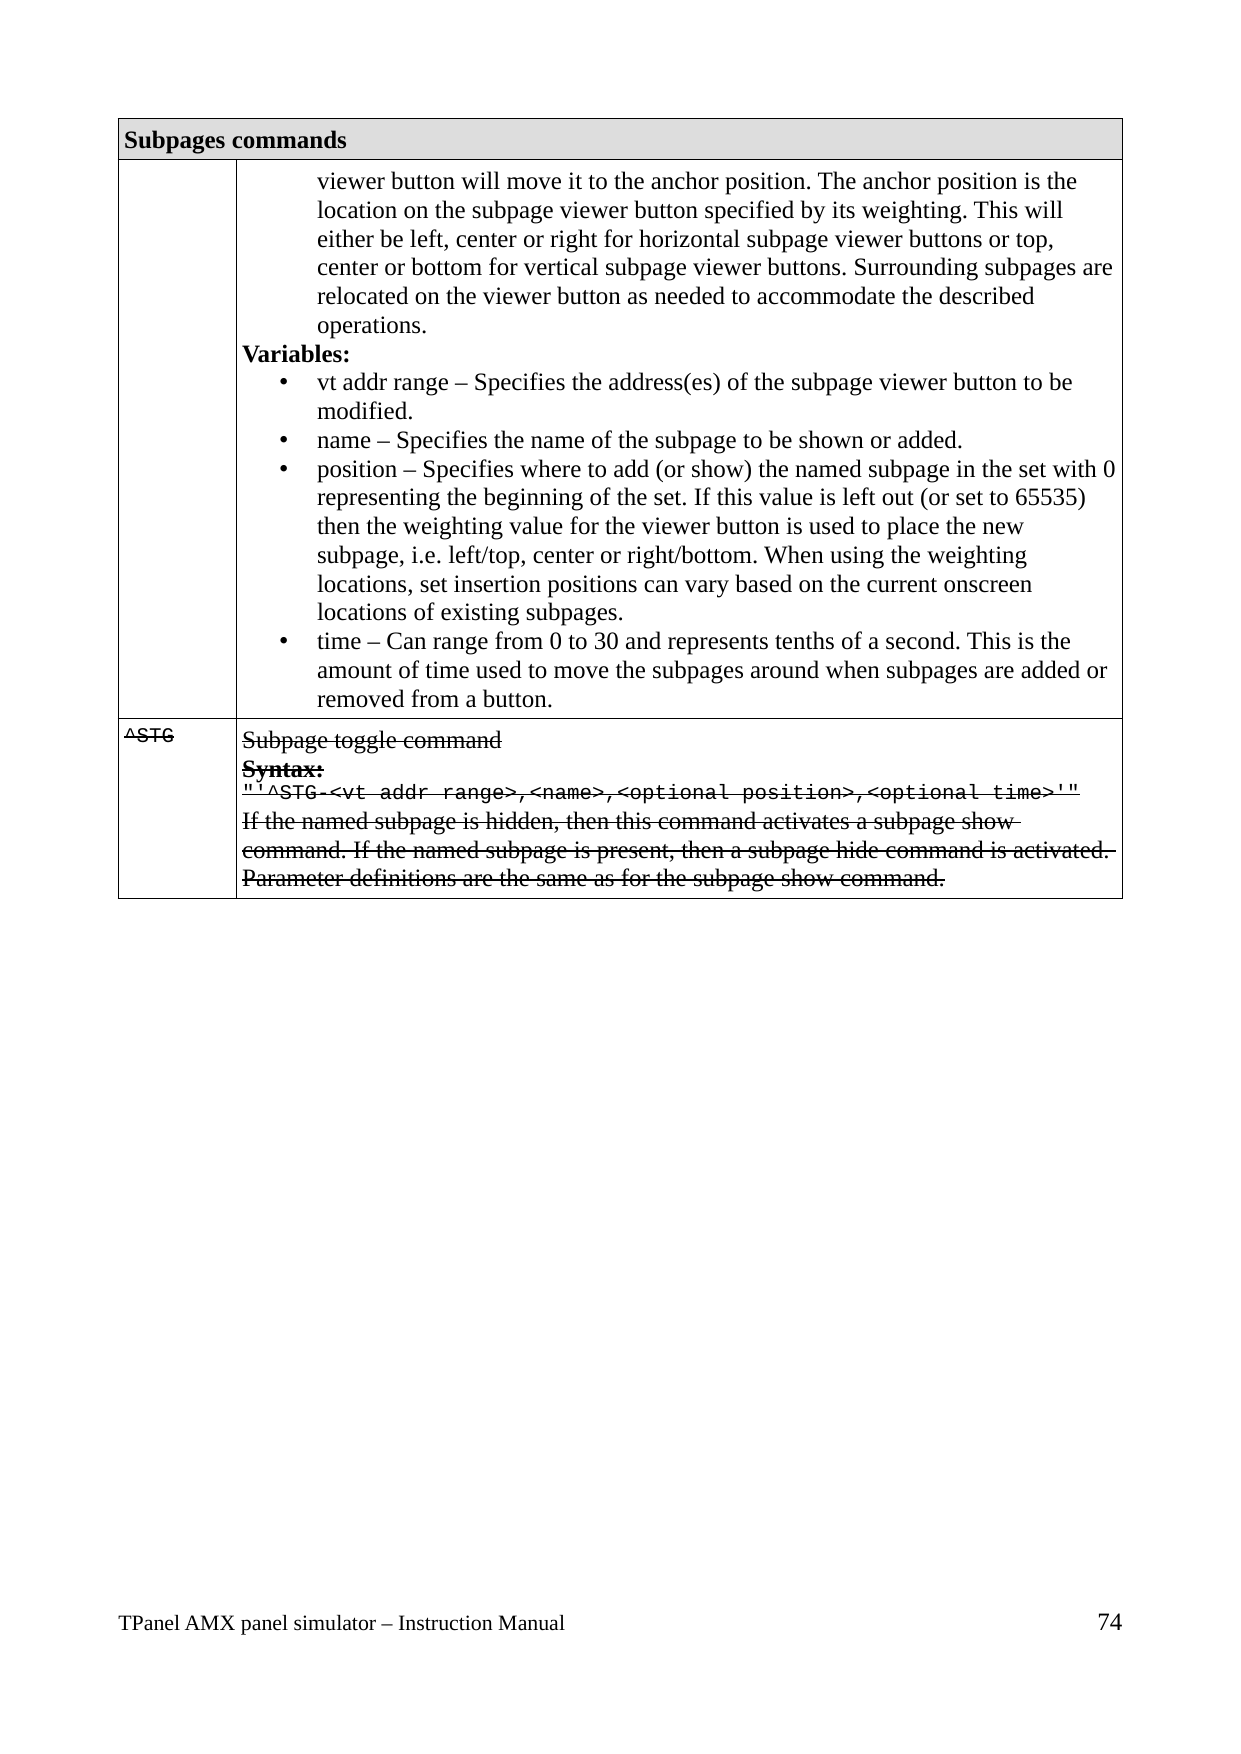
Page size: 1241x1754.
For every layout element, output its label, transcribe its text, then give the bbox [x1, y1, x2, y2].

table_cell [119, 160, 236, 718]
table_cell ^STG [119, 719, 236, 898]
table_header Subpages commands [119, 119, 1122, 159]
table_cell Subpage toggle command Syntax: "'^STG-<vt addr range>,<name>,<optional position>,<optional time>'" If the named subpage is hidden, then this command activates a subpage show command. If the named subpage is present, then a subpage hide command is activated. Parameter definitions are the same as for the subpage show command. [237, 719, 1122, 898]
table_cell viewer button will move it to the anchor position. The anchor position is the location on the subpage viewer button specified by its weighting. This will either be left, center or right for horizontal subpage viewer buttons or top, center or bottom for vertical subpage viewer buttons. Surrounding subpages are relocated on the viewer button as needed to accommodate the described operations. Variables: vt addr range – Specifies the address(es) of the subpage viewer button to be modified. name – Specifies the name of the subpage to be shown or added. position – Specifies where to add (or show) the named subpage in the set with 0 representing the beginning of the set. If this value is left out (or set to 65535) then the weighting value for the viewer button is used to place the new subpage, i.e. left/top, center or right/bottom. When using the weighting locations, set insertion positions can vary based on the current onscreen locations of existing subpages. time – Can range from 0 to 30 and represents tenths of a second. This is the amount of time used to move the subpages around when subpages are added or removed from a button. [237, 160, 1122, 718]
